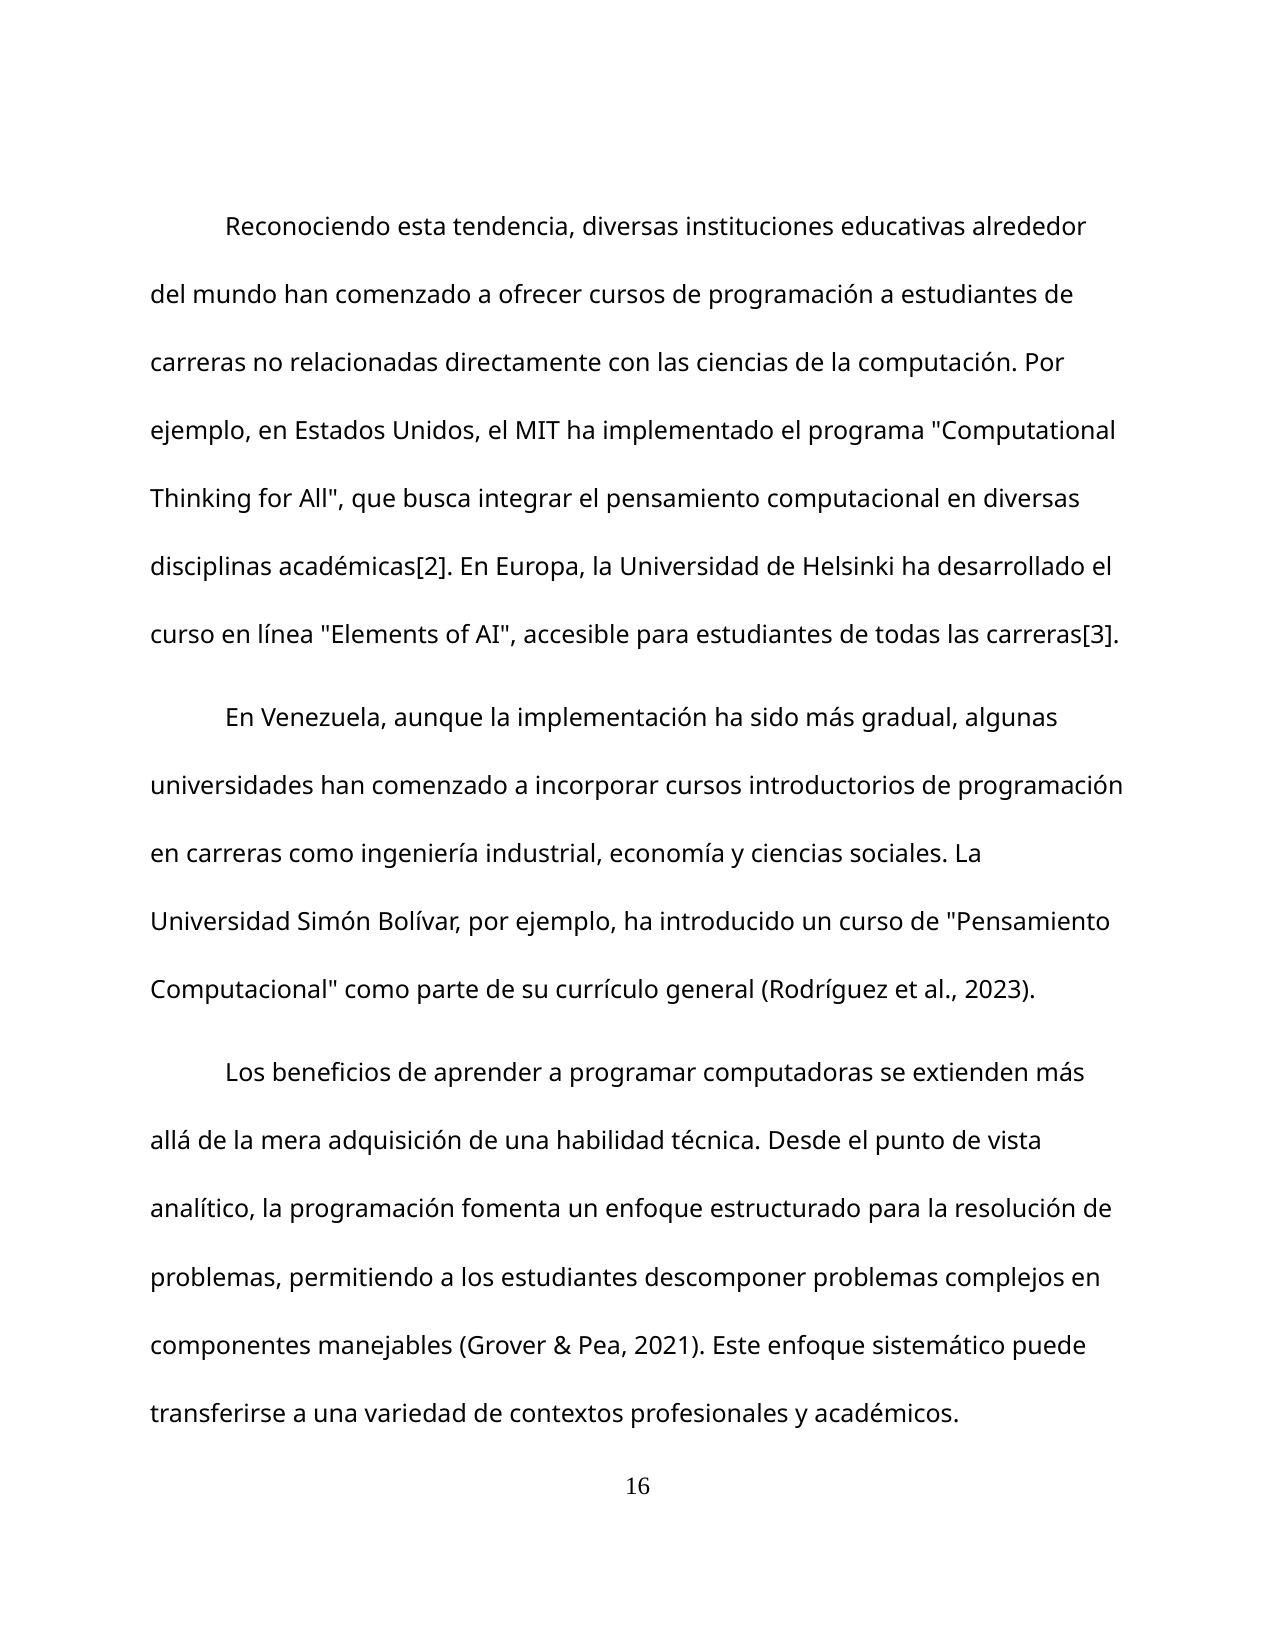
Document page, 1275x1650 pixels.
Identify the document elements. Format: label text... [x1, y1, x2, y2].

text En Venezuela, aunque la implementación ha sido más gradual, algunas universidades han comenzado a incorporar cursos introductorios de programación en carreras como ingeniería industrial, economía y ciencias sociales. La Universidad Simón Bolívar, por ejemplo, ha introducido un curso de "Pensamiento Computacional" como parte de su currículo general (Rodríguez et al., 2023). [150, 700, 1125, 1006]
text Los beneficios de aprender a programar computadoras se extienden más allá de la mera adquisición de una habilidad técnica. Desde el punto de vista analítico, la programación fomenta un enfoque estructurado para la resolución de problemas, permitiendo a los estudiantes descomponer problemas complejos en componentes manejables (Grover & Pea, 2021). Este enfoque sistemático puede transferirse a una variedad de contextos profesionales y académicos. [150, 1055, 1125, 1429]
text Reconociendo esta tendencia, diversas instituciones educativas alrededor del mundo han comenzado a ofrecer cursos de programación a estudiantes de carreras no relacionadas directamente con las ciencias de la computación. Por ejemplo, en Estados Unidos, el MIT ha implementado el programa "Computational Thinking for All", que busca integrar el pensamiento computacional en diversas disciplinas académicas[2]. En Europa, la Universidad de Helsinki ha desarrollado el curso en línea "Elements of AI", accesible para estudiantes de todas las carreras[3]. [150, 208, 1125, 651]
